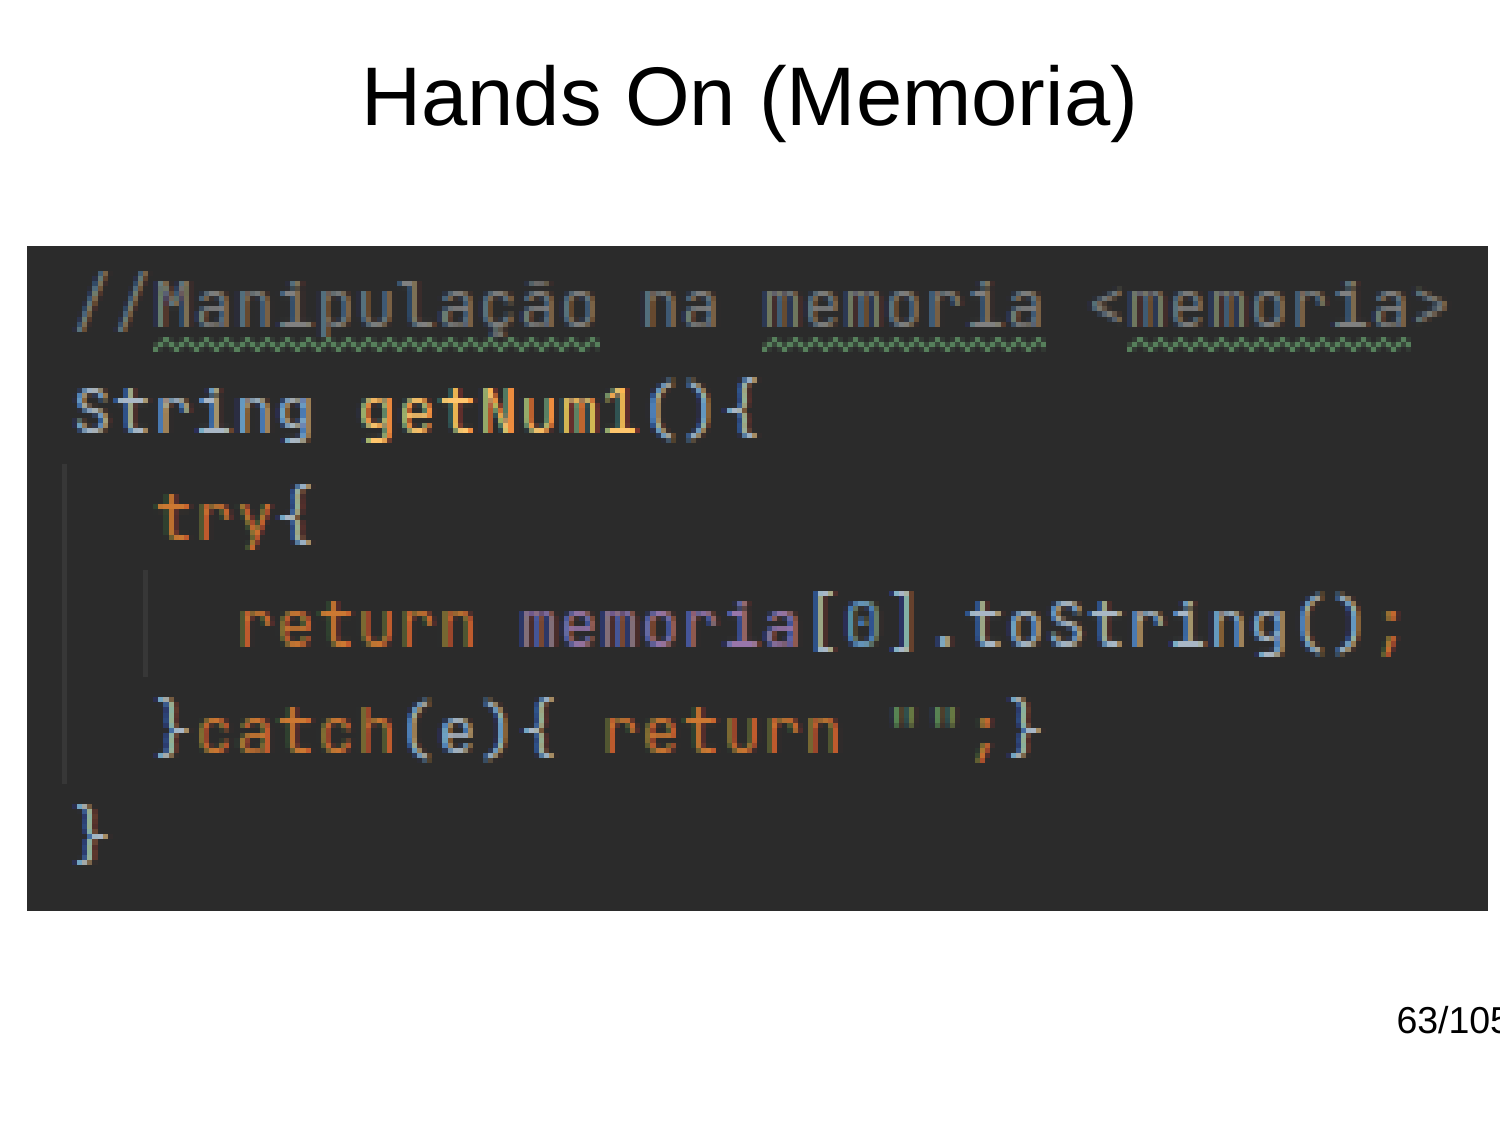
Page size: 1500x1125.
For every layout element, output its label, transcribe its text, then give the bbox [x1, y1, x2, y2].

picture [27, 246, 1488, 911]
text_box Hands On (Memoria) [74, 30, 1425, 155]
